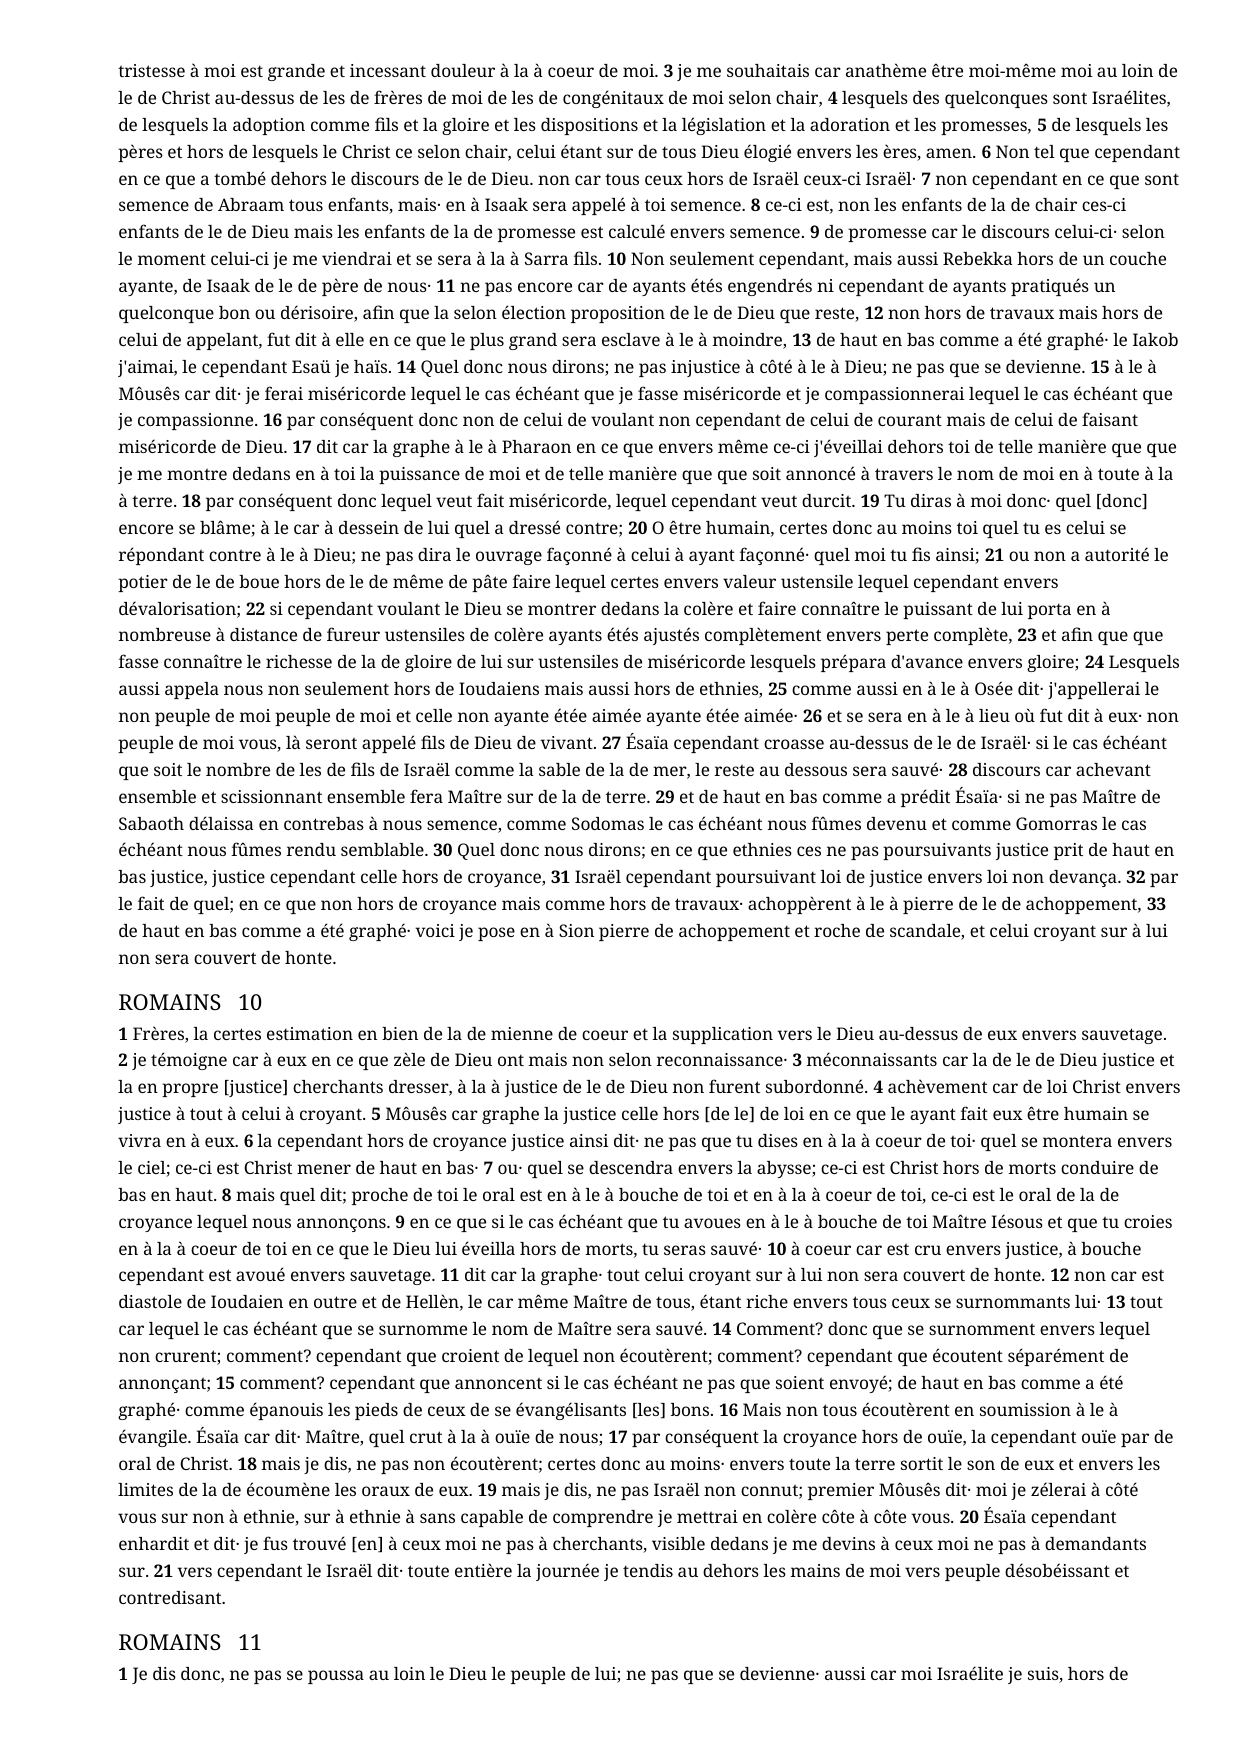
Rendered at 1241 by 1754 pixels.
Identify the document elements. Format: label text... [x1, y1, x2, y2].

text ROMAINS 10 [118, 987, 1181, 1017]
text tristesse à moi est grande et incessant douleur à la à coeur de moi. 3 je me souhaitais car anathème être moi-même moi au loin de le de Christ au-dessus de les de frères de moi de les de congénitaux de moi selon chair, 4 lesquels des quelconques sont Israélites, de lesquels la adoption comme fils et la gloire et les dispositions et la législation et la adoration et les promesses, 5 de lesquels les pères et hors de lesquels le Christ ce selon chair, celui étant sur de tous Dieu élogié envers les ères, amen. 6 Non tel que cependant en ce que a tombé dehors le discours de le de Dieu. non car tous ceux hors de Israël ceux-ci Israël· 7 non cependant en ce que sont semence de Abraam tous enfants, mais· en à Isaak sera appelé à toi semence. 8 ce-ci est, non les enfants de la de chair ces-ci enfants de le de Dieu mais les enfants de la de promesse est calculé envers semence. 9 de promesse car le discours celui-ci· selon le moment celui-ci je me viendrai et se sera à la à Sarra fils. 10 Non seulement cependant, mais aussi Rebekka hors de un couche ayante, de Isaak de le de père de nous· 11 ne pas encore car de ayants étés engendrés ni cependant de ayants pratiqués un quelconque bon ou dérisoire, afin que la selon élection proposition de le de Dieu que reste, 12 non hors de travaux mais hors de celui de appelant, fut dit à elle en ce que le plus grand sera esclave à le à moindre, 13 de haut en bas comme a été graphé· le Iakob j'aimai, le cependant Esaü je haïs. 14 Quel donc nous dirons; ne pas injustice à côté à le à Dieu; ne pas que se devienne. 15 à le à Môusês car dit· je ferai miséricorde lequel le cas échéant que je fasse miséricorde et je compassionnerai lequel le cas échéant que je compassionne. 16 par conséquent donc non de celui de voulant non cependant de celui de courant mais de celui de faisant miséricorde de Dieu. 17 dit car la graphe à le à Pharaon en ce que envers même ce-ci j'éveillai dehors toi de telle manière que que je me montre dedans en à toi la puissance de moi et de telle manière que que soit annoncé à travers le nom de moi en à toute à la à terre. 18 par conséquent donc lequel veut fait miséricorde, lequel cependant veut durcit. 19 Tu diras à moi donc· quel [donc] encore se blâme; à le car à dessein de lui quel a dressé contre; 20 O être humain, certes donc au moins toi quel tu es celui se répondant contre à le à Dieu; ne pas dira le ouvrage façonné à celui à ayant façonné· quel moi tu fis ainsi; 21 ou non a autorité le potier de le de boue hors de le de même de pâte faire lequel certes envers valeur ustensile lequel cependant envers dévalorisation; 22 si cependant voulant le Dieu se montrer dedans la colère et faire connaître le puissant de lui porta en à nombreuse à distance de fureur ustensiles de colère ayants étés ajustés complètement envers perte complète, 23 et afin que que fasse connaître le richesse de la de gloire de lui sur ustensiles de miséricorde lesquels prépara d'avance envers gloire; 24 Lesquels aussi appela nous non seulement hors de Ioudaiens mais aussi hors de ethnies, 25 comme aussi en à le à Osée dit· j'appellerai le non peuple de moi peuple de moi et celle non ayante étée aimée ayante étée aimée· 26 et se sera en à le à lieu où fut dit à eux· non peuple de moi vous, là seront appelé fils de Dieu de vivant. 27 Ésaïa cependant croasse au-dessus de le de Israël· si le cas échéant que soit le nombre de les de fils de Israël comme la sable de la de mer, le reste au dessous sera sauvé· 28 discours car achevant ensemble et scissionnant ensemble fera Maître sur de la de terre. 29 et de haut en bas comme a prédit Ésaïa· si ne pas Maître de Sabaoth délaissa en contrebas à nous semence, comme Sodomas le cas échéant nous fûmes devenu et comme Gomorras le cas échéant nous fûmes rendu semblable. 30 Quel donc nous dirons; en ce que ethnies ces ne pas poursuivants justice prit de haut en bas justice, justice cependant celle hors de croyance, 31 Israël cependant poursuivant loi de justice envers loi non devança. 32 par le fait de quel; en ce que non hors de croyance mais comme hors de travaux· achoppèrent à le à pierre de le de achoppement, 33 de haut en bas comme a été graphé· voici je pose en à Sion pierre de achoppement et roche de scandale, et celui croyant sur à lui non sera couvert de honte. [118, 59, 1181, 969]
text ROMAINS 11 [118, 1627, 1181, 1657]
text 1 Frères, la certes estimation en bien de la de mienne de coeur et la supplication vers le Dieu au-dessus de eux envers sauvetage. 2 je témoigne car à eux en ce que zèle de Dieu ont mais non selon reconnaissance· 3 méconnaissants car la de le de Dieu justice et la en propre [justice] cherchants dresser, à la à justice de le de Dieu non furent subordonné. 4 achèvement car de loi Christ envers justice à tout à celui à croyant. 5 Môusês car graphe la justice celle hors [de le] de loi en ce que le ayant fait eux être humain se vivra en à eux. 6 la cependant hors de croyance justice ainsi dit· ne pas que tu dises en à la à coeur de toi· quel se montera envers le ciel; ce-ci est Christ mener de haut en bas· 7 ou· quel se descendra envers la abysse; ce-ci est Christ hors de morts conduire de bas en haut. 8 mais quel dit; proche de toi le oral est en à le à bouche de toi et en à la à coeur de toi, ce-ci est le oral de la de croyance lequel nous annonçons. 9 en ce que si le cas échéant que tu avoues en à le à bouche de toi Maître Iésous et que tu croies en à la à coeur de toi en ce que le Dieu lui éveilla hors de morts, tu seras sauvé· 10 à coeur car est cru envers justice, à bouche cependant est avoué envers sauvetage. 11 dit car la graphe· tout celui croyant sur à lui non sera couvert de honte. 12 non car est diastole de Ioudaien en outre et de Hellèn, le car même Maître de tous, étant riche envers tous ceux se surnommants lui· 13 tout car lequel le cas échéant que se surnomme le nom de Maître sera sauvé. 14 Comment? donc que se surnomment envers lequel non crurent; comment? cependant que croient de lequel non écoutèrent; comment? cependant que écoutent séparément de annonçant; 15 comment? cependant que annoncent si le cas échéant ne pas que soient envoyé; de haut en bas comme a été graphé· comme épanouis les pieds de ceux de se évangélisants [les] bons. 16 Mais non tous écoutèrent en soumission à le à évangile. Ésaïa car dit· Maître, quel crut à la à ouïe de nous; 17 par conséquent la croyance hors de ouïe, la cependant ouïe par de oral de Christ. 18 mais je dis, ne pas non écoutèrent; certes donc au moins· envers toute la terre sortit le son de eux et envers les limites de la de écoumène les oraux de eux. 19 mais je dis, ne pas Israël non connut; premier Môusês dit· moi je zélerai à côté vous sur non à ethnie, sur à ethnie à sans capable de comprendre je mettrai en colère côte à côte vous. 20 Ésaïa cependant enhardit et dit· je fus trouvé [en] à ceux moi ne pas à cherchants, visible dedans je me devins à ceux moi ne pas à demandants sur. 21 vers cependant le Israël dit· toute entière la journée je tendis au dehors les mains de moi vers peuple désobéissant et contredisant. [118, 1022, 1181, 1609]
text 1 Je dis donc, ne pas se poussa au loin le Dieu le peuple de lui; ne pas que se devienne· aussi car moi Israélite je suis, hors de [118, 1662, 1181, 1685]
